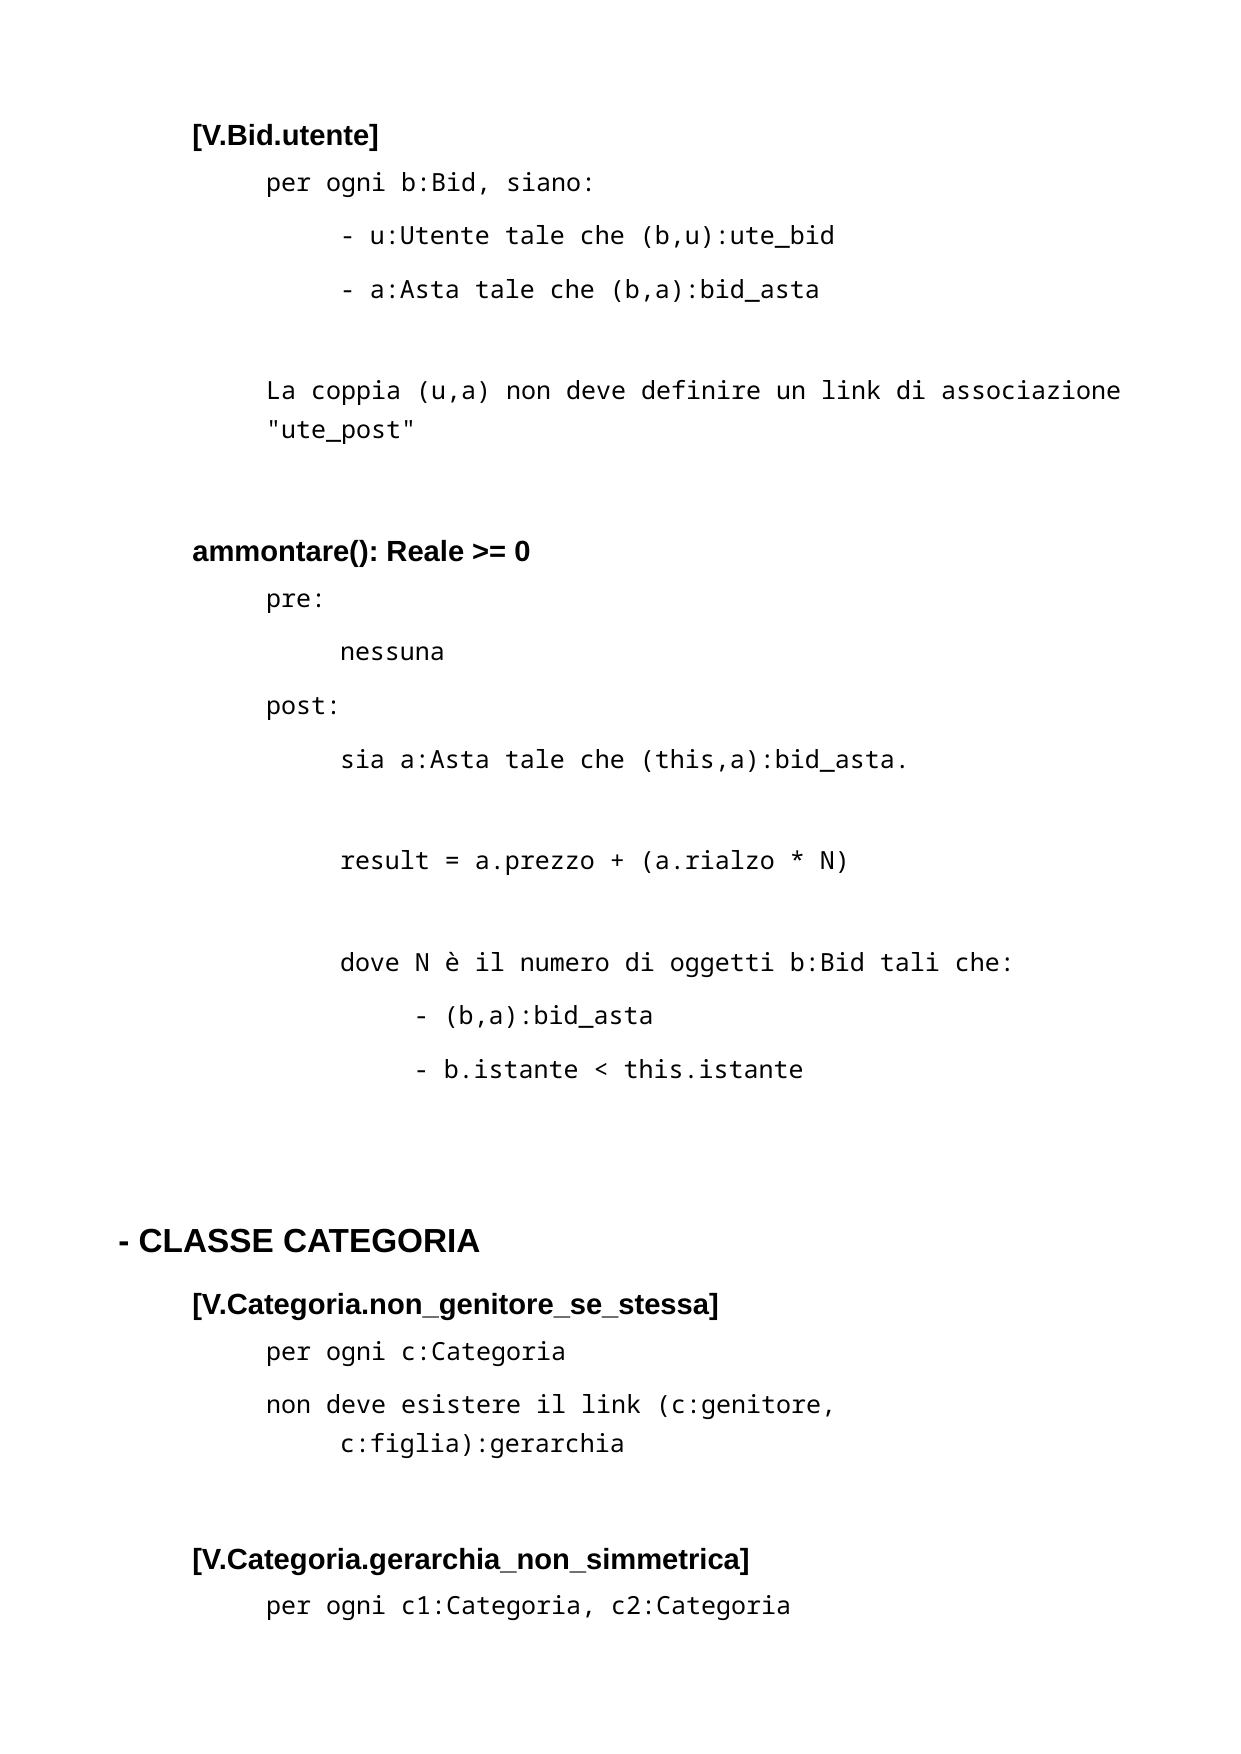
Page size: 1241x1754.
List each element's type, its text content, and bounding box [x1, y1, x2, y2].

text pre: [118, 580, 1122, 614]
text post: [118, 688, 1122, 722]
subtitle ammontare(): Reale >= 0 [118, 534, 1122, 568]
text per ogni b:Bid, siano: [118, 164, 1122, 198]
text - b.istante < this.istante [118, 1052, 1122, 1086]
text non deve esistere il link (c:genitore, c:figlia):gerarchia [118, 1387, 1122, 1460]
text per ogni c1:Categoria, c2:Categoria [118, 1588, 1122, 1622]
subtitle [V.Bid.utente] [118, 118, 1122, 152]
subtitle [V.Categoria.non_genitore_se_stessa] [118, 1287, 1122, 1321]
text - a:Asta tale che (b,a):bid_asta [118, 272, 1122, 306]
text dove N è il numero di oggetti b:Bid tali che: [118, 944, 1122, 978]
text - u:Utente tale che (b,u):ute_bid [118, 218, 1122, 252]
text per ogni c:Categoria [118, 1333, 1122, 1367]
text La coppia (u,a) non deve definire un link di associazione "ute_post" [118, 373, 1122, 446]
text sia a:Asta tale che (this,a):bid_asta. [118, 742, 1122, 776]
subtitle [V.Categoria.gerarchia_non_simmetrica] [118, 1542, 1122, 1576]
text result = a.prezzo + (a.rialzo * N) [118, 843, 1122, 877]
text nessuna [118, 634, 1122, 668]
subtitle - CLASSE CATEGORIA [118, 1222, 1122, 1260]
text - (b,a):bid_asta [118, 998, 1122, 1032]
